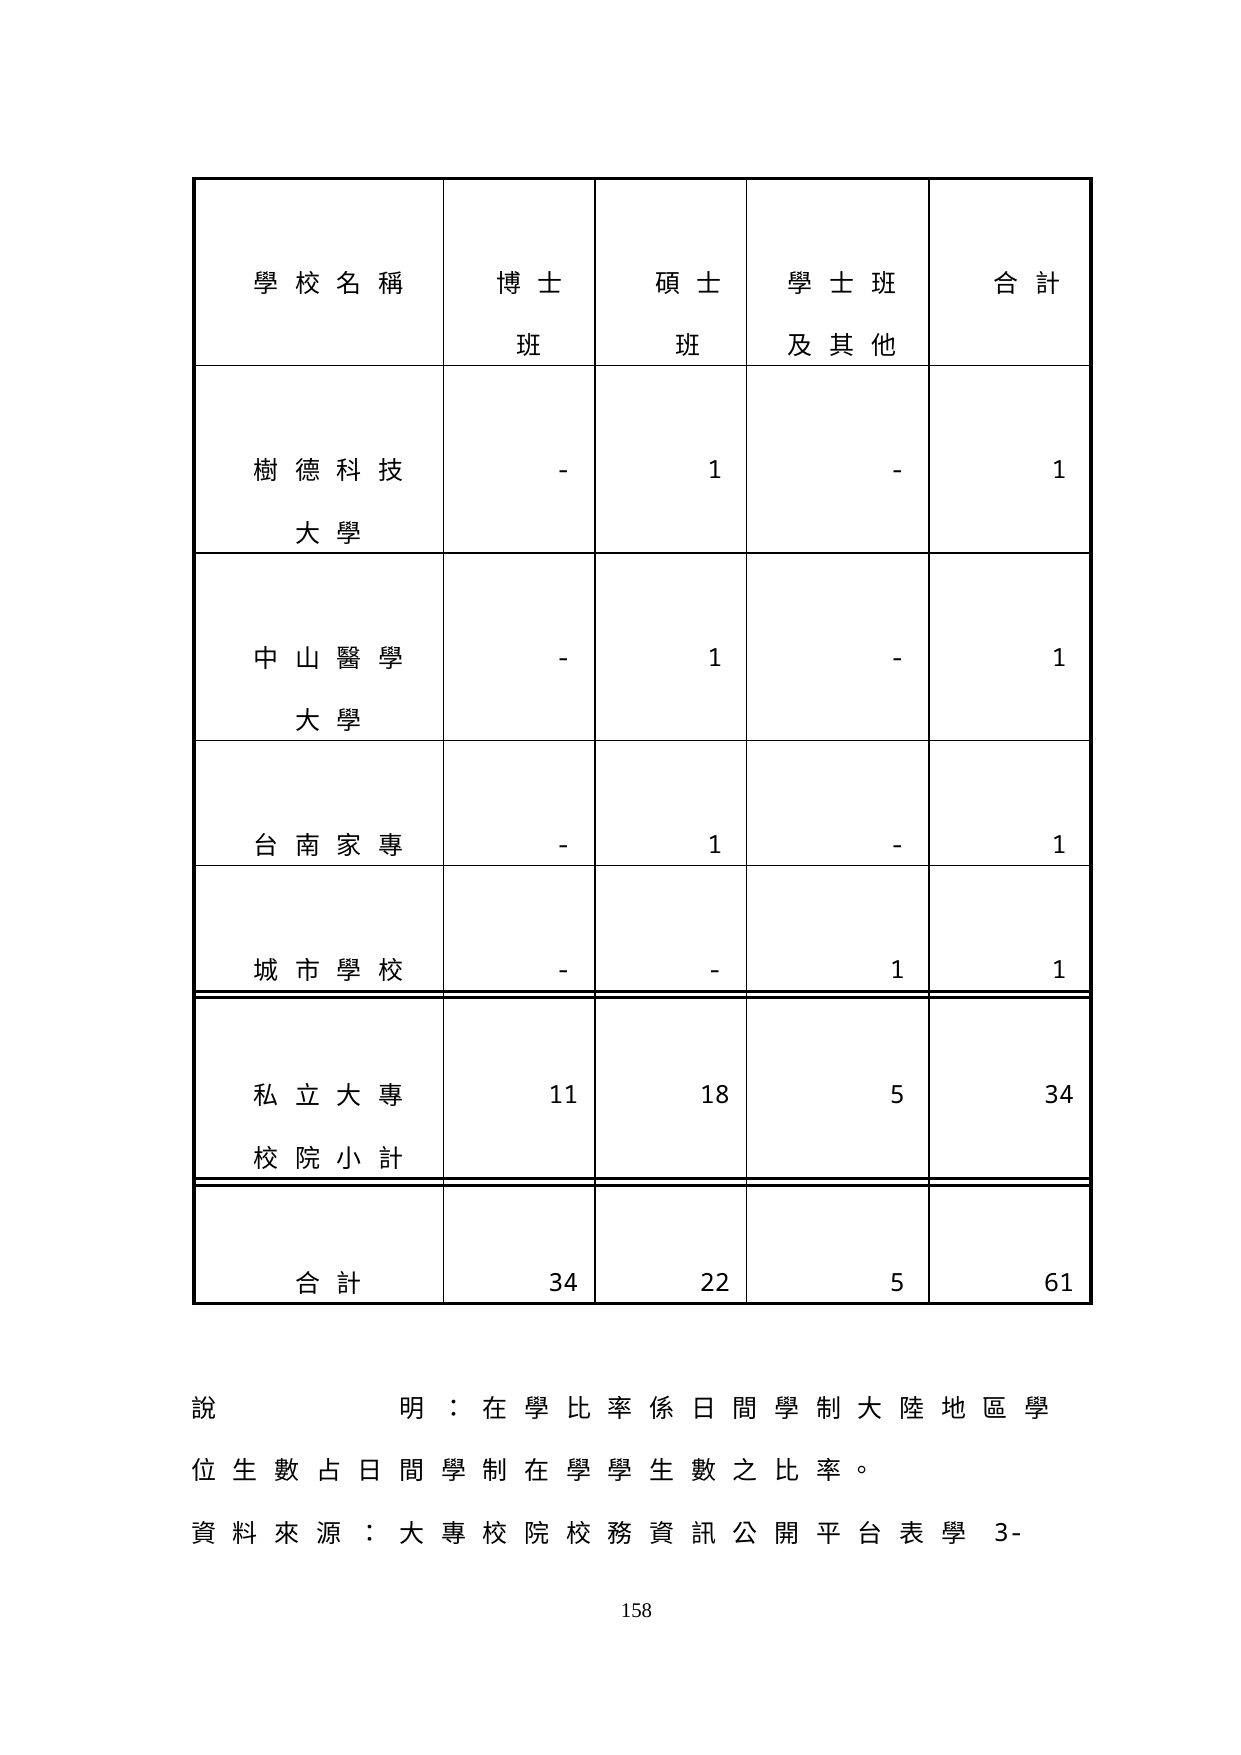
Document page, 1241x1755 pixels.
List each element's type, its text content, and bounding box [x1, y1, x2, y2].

table_cell 合計 [196, 1187, 443, 1302]
table_cell 私立大專校院小計 [196, 999, 443, 1177]
table_cell 1 [596, 741, 746, 865]
table_cell 34 [930, 999, 1089, 1177]
table_cell - [747, 741, 928, 865]
table_cell - [444, 741, 594, 865]
table_cell 城市學校 [196, 866, 443, 990]
table_cell - [444, 866, 594, 990]
text 說 明：在學比率係日間學制大陸地區學位生數占日間學制在學學生數之比率。 [183, 1365, 1058, 1490]
table_header 碩士班 [596, 180, 746, 365]
table_cell [196, 1180, 443, 1184]
table_cell 1 [930, 554, 1089, 740]
table_cell 樹德科技大學 [196, 366, 443, 552]
table_cell 1 [596, 366, 746, 552]
table_header 合計 [930, 180, 1089, 365]
table_cell [596, 1180, 746, 1184]
table_cell 1 [930, 366, 1089, 552]
table_cell [444, 1180, 594, 1184]
table_cell 1 [747, 866, 928, 990]
table_cell 1 [930, 866, 1089, 990]
table_cell - [747, 554, 928, 740]
table_cell [930, 1180, 1089, 1184]
table_cell 22 [596, 1187, 746, 1302]
table_cell - [444, 366, 594, 552]
table_cell 61 [930, 1187, 1089, 1302]
table_cell 1 [596, 554, 746, 740]
table_cell - [747, 366, 928, 552]
table_header 博士班 [444, 180, 594, 365]
table_cell 5 [747, 999, 928, 1177]
table_cell 台南家專 [196, 741, 443, 865]
table_cell 34 [444, 1187, 594, 1302]
table_cell 1 [930, 741, 1089, 865]
table_cell 5 [747, 1187, 928, 1302]
text 資料來源：大專校院校務資訊公開平台表學3- [181, 1490, 1058, 1552]
table_cell 11 [444, 999, 594, 1177]
table_cell [747, 1180, 928, 1184]
table_header 學士班及其他 [747, 180, 928, 365]
table_cell 18 [596, 999, 746, 1177]
table_header 學校名稱 [196, 180, 443, 365]
table_cell 中山醫學大學 [196, 554, 443, 740]
table_cell - [444, 554, 594, 740]
table_cell - [596, 866, 746, 990]
